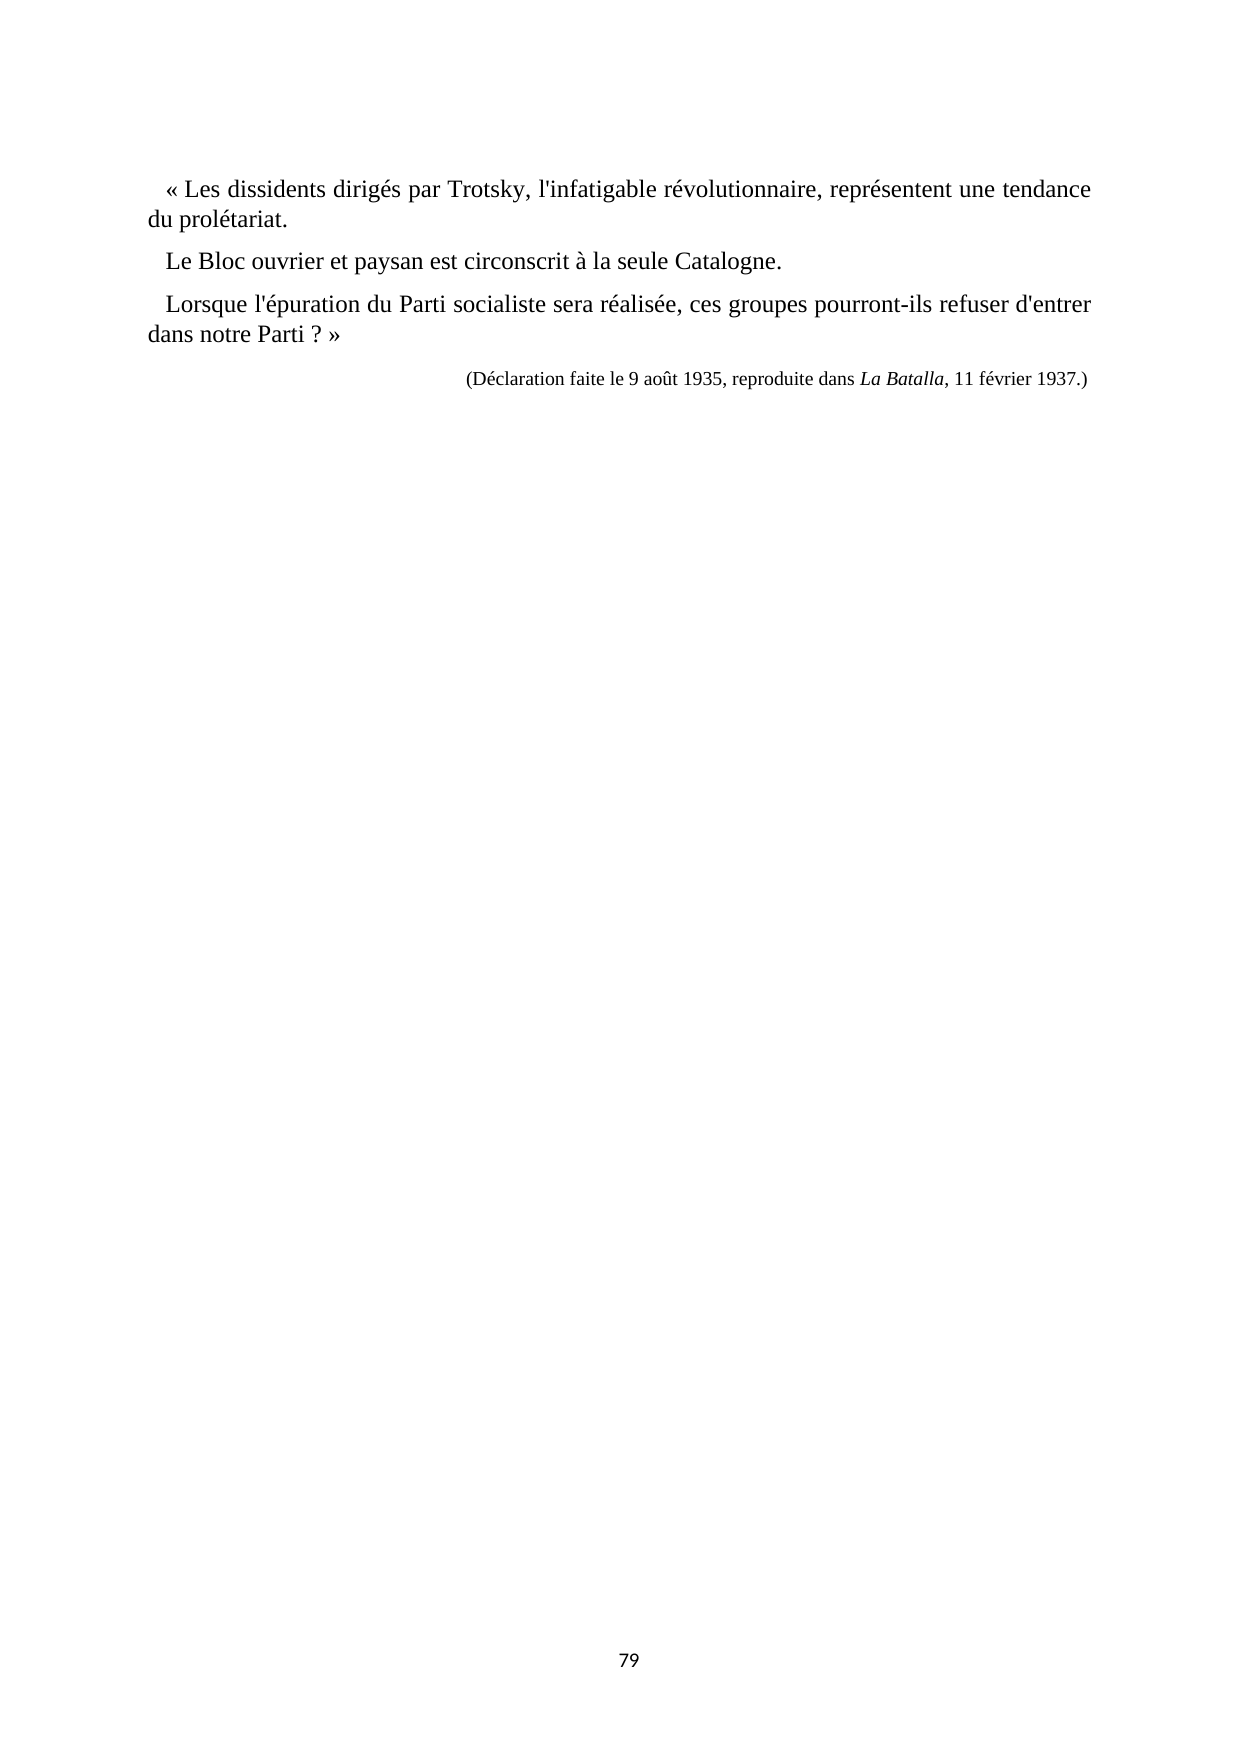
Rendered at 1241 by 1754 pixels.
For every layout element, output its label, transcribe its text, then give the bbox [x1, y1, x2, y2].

text Lorsque l'épuration du Parti socialiste sera réalisée, ces groupes pourront-ils refuser d'entrer dans notre Parti ? » [148, 287, 1092, 347]
text Le Bloc ouvrier et paysan est circonscrit à la seule Catalogne. [148, 245, 1092, 275]
text (Déclaration faite le 9 août 1935, reproduite dans La Batalla, 11 février 1937.) [148, 360, 1092, 390]
text « Les dissidents dirigés par Trotsky, l'infatigable révolutionnaire, représentent une tendance du prolétariat. [148, 172, 1092, 232]
